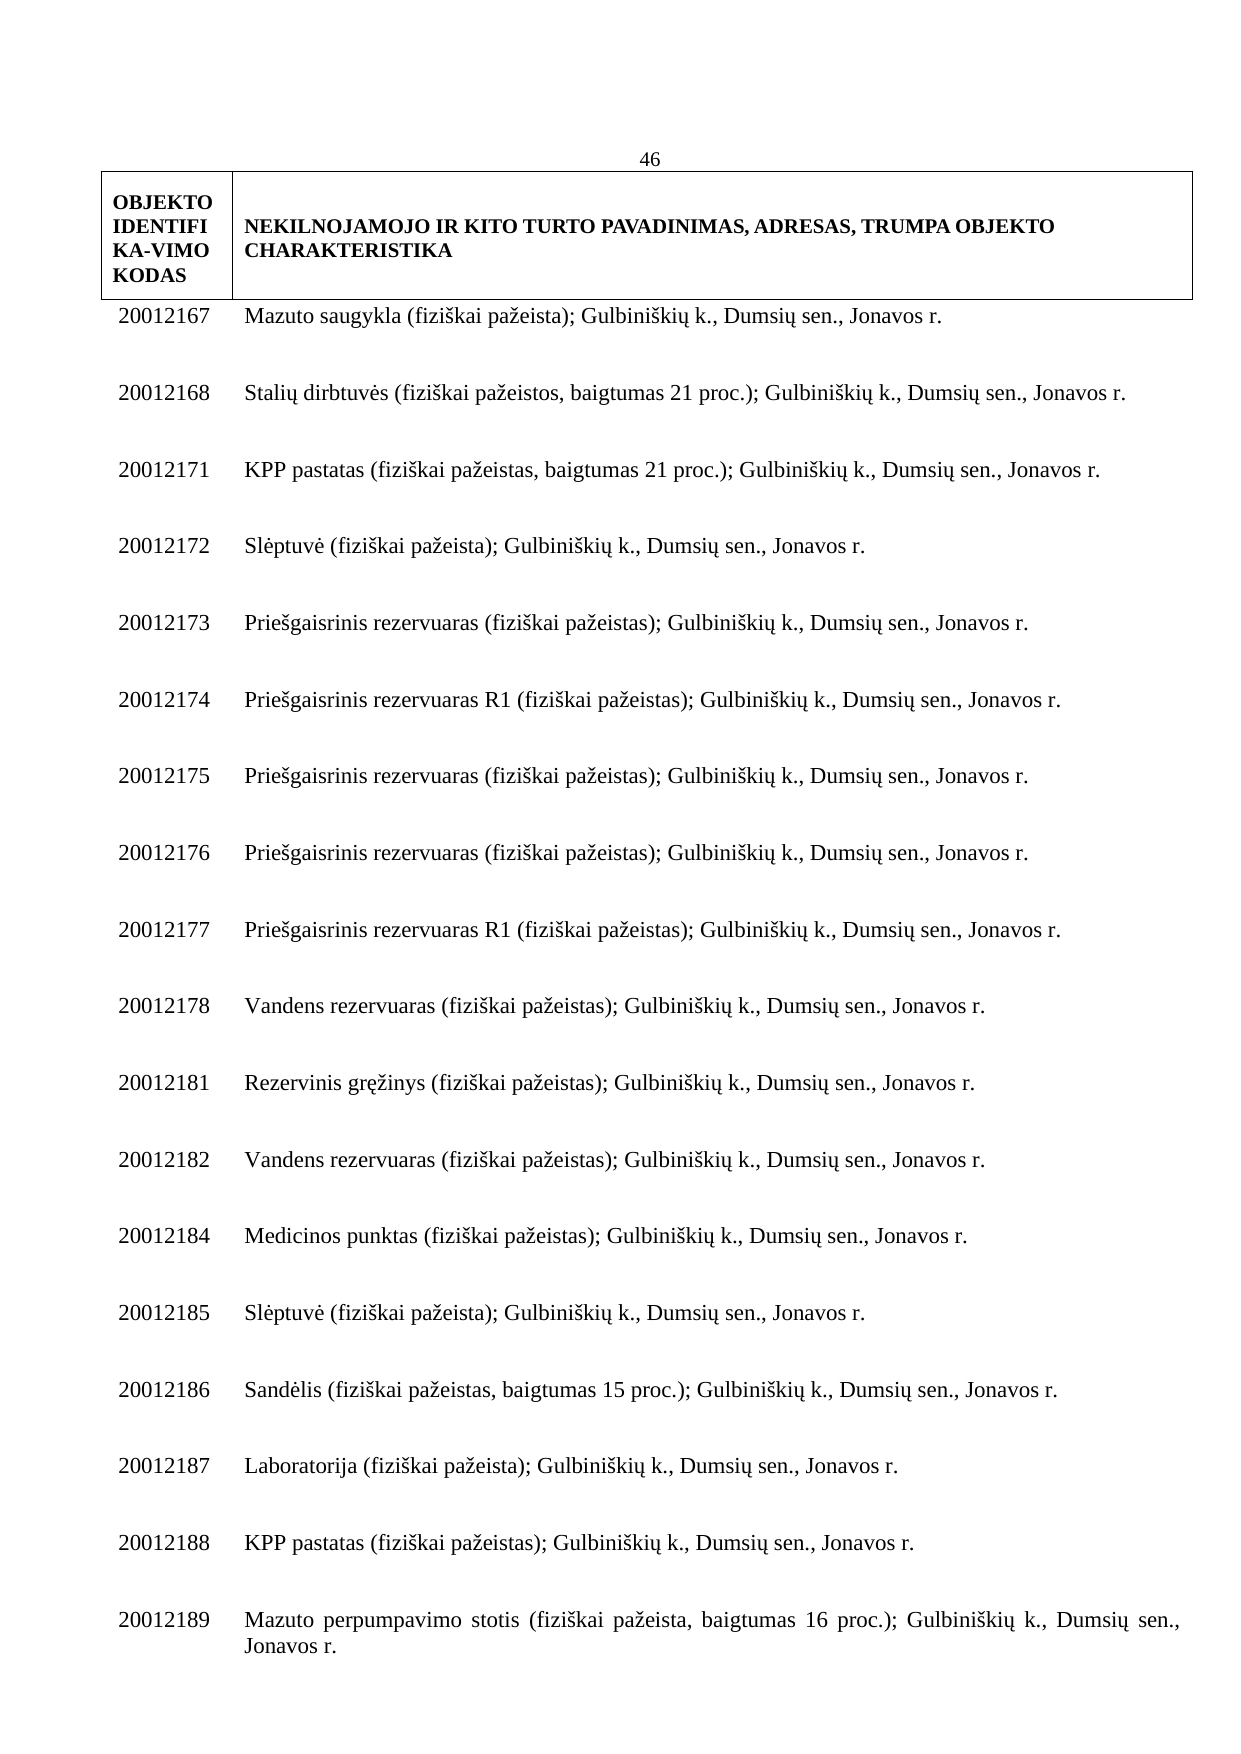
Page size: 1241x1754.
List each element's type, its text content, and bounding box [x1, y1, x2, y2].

table_cell 20012189 [101, 1606, 233, 1658]
table_cell [1193, 916, 1198, 966]
table_cell Medicinos punktas (fiziškai pažeistas); Gulbiniškių k., Dumsių sen., Jonavos r. [233, 1223, 1192, 1273]
table_cell [101, 1043, 1198, 1069]
table_cell [101, 1273, 1198, 1299]
table_cell 20012182 [101, 1146, 233, 1196]
table_cell 20012184 [101, 1223, 233, 1273]
table_cell 20012176 [101, 839, 233, 889]
table_cell 20012181 [101, 1069, 233, 1119]
table_cell 20012172 [101, 533, 233, 583]
table_cell [101, 1350, 1198, 1376]
table_cell Stalių dirbtuvės (fiziškai pažeistos, baigtumas 21 proc.); Gulbiniškių k., Dumsių sen., Jonavos r. [233, 379, 1192, 429]
table_cell [101, 966, 1198, 992]
table_cell [101, 890, 1198, 916]
table_cell [1193, 839, 1198, 889]
table_cell [1193, 993, 1198, 1043]
table_cell Priešgaisrinis rezervuaras (fiziškai pažeistas); Gulbiniškių k., Dumsių sen., Jonavos r. [233, 839, 1192, 889]
table_cell 20012188 [101, 1529, 233, 1579]
table_cell [1193, 686, 1198, 736]
table_cell [101, 1426, 1198, 1452]
table_cell 20012168 [101, 379, 233, 429]
table_cell [1193, 303, 1198, 353]
table_cell Mazuto saugykla (fiziškai pažeista); Gulbiniškių k., Dumsių sen., Jonavos r. [233, 303, 1192, 353]
table_cell [1193, 379, 1198, 429]
table_cell [1193, 1146, 1198, 1196]
table_cell [1193, 609, 1198, 659]
table_cell [1193, 456, 1198, 506]
table_cell Priešgaisrinis rezervuaras R1 (fiziškai pažeistas); Gulbiniškių k., Dumsių sen., Jonavos r. [233, 686, 1192, 736]
table_cell [101, 353, 1198, 379]
table_cell 20012185 [101, 1299, 233, 1349]
table_cell 20012171 [101, 456, 233, 506]
table_cell Priešgaisrinis rezervuaras (fiziškai pažeistas); Gulbiniškių k., Dumsių sen., Jonavos r. [233, 763, 1192, 813]
table_cell [101, 583, 1198, 609]
table_cell Slėptuvė (fiziškai pažeista); Gulbiniškių k., Dumsių sen., Jonavos r. [233, 1299, 1192, 1349]
table_cell [1193, 763, 1198, 813]
table_cell [101, 1503, 1198, 1529]
table_cell 20012174 [101, 686, 233, 736]
table_cell [101, 430, 1198, 456]
table_cell Mazuto perpumpavimo stotis (fiziškai pažeista, baigtumas 16 proc.); Gulbiniškių k., Dumsių sen., Jonavos r. [233, 1606, 1192, 1658]
table_cell Sandėlis (fiziškai pažeistas, baigtumas 15 proc.); Gulbiniškių k., Dumsių sen., Jonavos r. [233, 1376, 1192, 1426]
table_cell [1193, 1299, 1198, 1349]
table_cell [101, 506, 1198, 532]
table_cell Rezervinis gręžinys (fiziškai pažeistas); Gulbiniškių k., Dumsių sen., Jonavos r. [233, 1069, 1192, 1119]
table_cell [1193, 1376, 1198, 1426]
table_cell 20012178 [101, 993, 233, 1043]
table_cell [101, 813, 1198, 839]
table_cell Priešgaisrinis rezervuaras (fiziškai pažeistas); Gulbiniškių k., Dumsių sen., Jonavos r. [233, 609, 1192, 659]
table_cell [1193, 1453, 1198, 1503]
table_cell 20012175 [101, 763, 233, 813]
table_cell 20012187 [101, 1453, 233, 1503]
table_cell [101, 660, 1198, 686]
table_cell [1193, 1069, 1198, 1119]
table_cell [101, 1196, 1198, 1222]
table_cell KPP pastatas (fiziškai pažeistas, baigtumas 21 proc.); Gulbiniškių k., Dumsių sen., Jonavos r. [233, 456, 1192, 506]
table_cell Vandens rezervuaras (fiziškai pažeistas); Gulbiniškių k., Dumsių sen., Jonavos r. [233, 1146, 1192, 1196]
table_cell KPP pastatas (fiziškai pažeistas); Gulbiniškių k., Dumsių sen., Jonavos r. [233, 1529, 1192, 1579]
table_cell Laboratorija (fiziškai pažeista); Gulbiniškių k., Dumsių sen., Jonavos r. [233, 1453, 1192, 1503]
table_cell 20012177 [101, 916, 233, 966]
table_cell Priešgaisrinis rezervuaras R1 (fiziškai pažeistas); Gulbiniškių k., Dumsių sen., Jonavos r. [233, 916, 1192, 966]
table_cell [1193, 1529, 1198, 1579]
table_cell [101, 736, 1198, 762]
table_cell 20012167 [101, 303, 233, 353]
table_cell 20012173 [101, 609, 233, 659]
table_cell [1193, 533, 1198, 583]
table_cell [1193, 1223, 1198, 1273]
table_cell [101, 1659, 1198, 1685]
table_cell Slėptuvė (fiziškai pažeista); Gulbiniškių k., Dumsių sen., Jonavos r. [233, 533, 1192, 583]
table_cell Vandens rezervuaras (fiziškai pažeistas); Gulbiniškių k., Dumsių sen., Jonavos r. [233, 993, 1192, 1043]
table_cell [1193, 1606, 1198, 1658]
table_cell [101, 1580, 1198, 1606]
table_cell 20012186 [101, 1376, 233, 1426]
table_cell [101, 1120, 1198, 1146]
